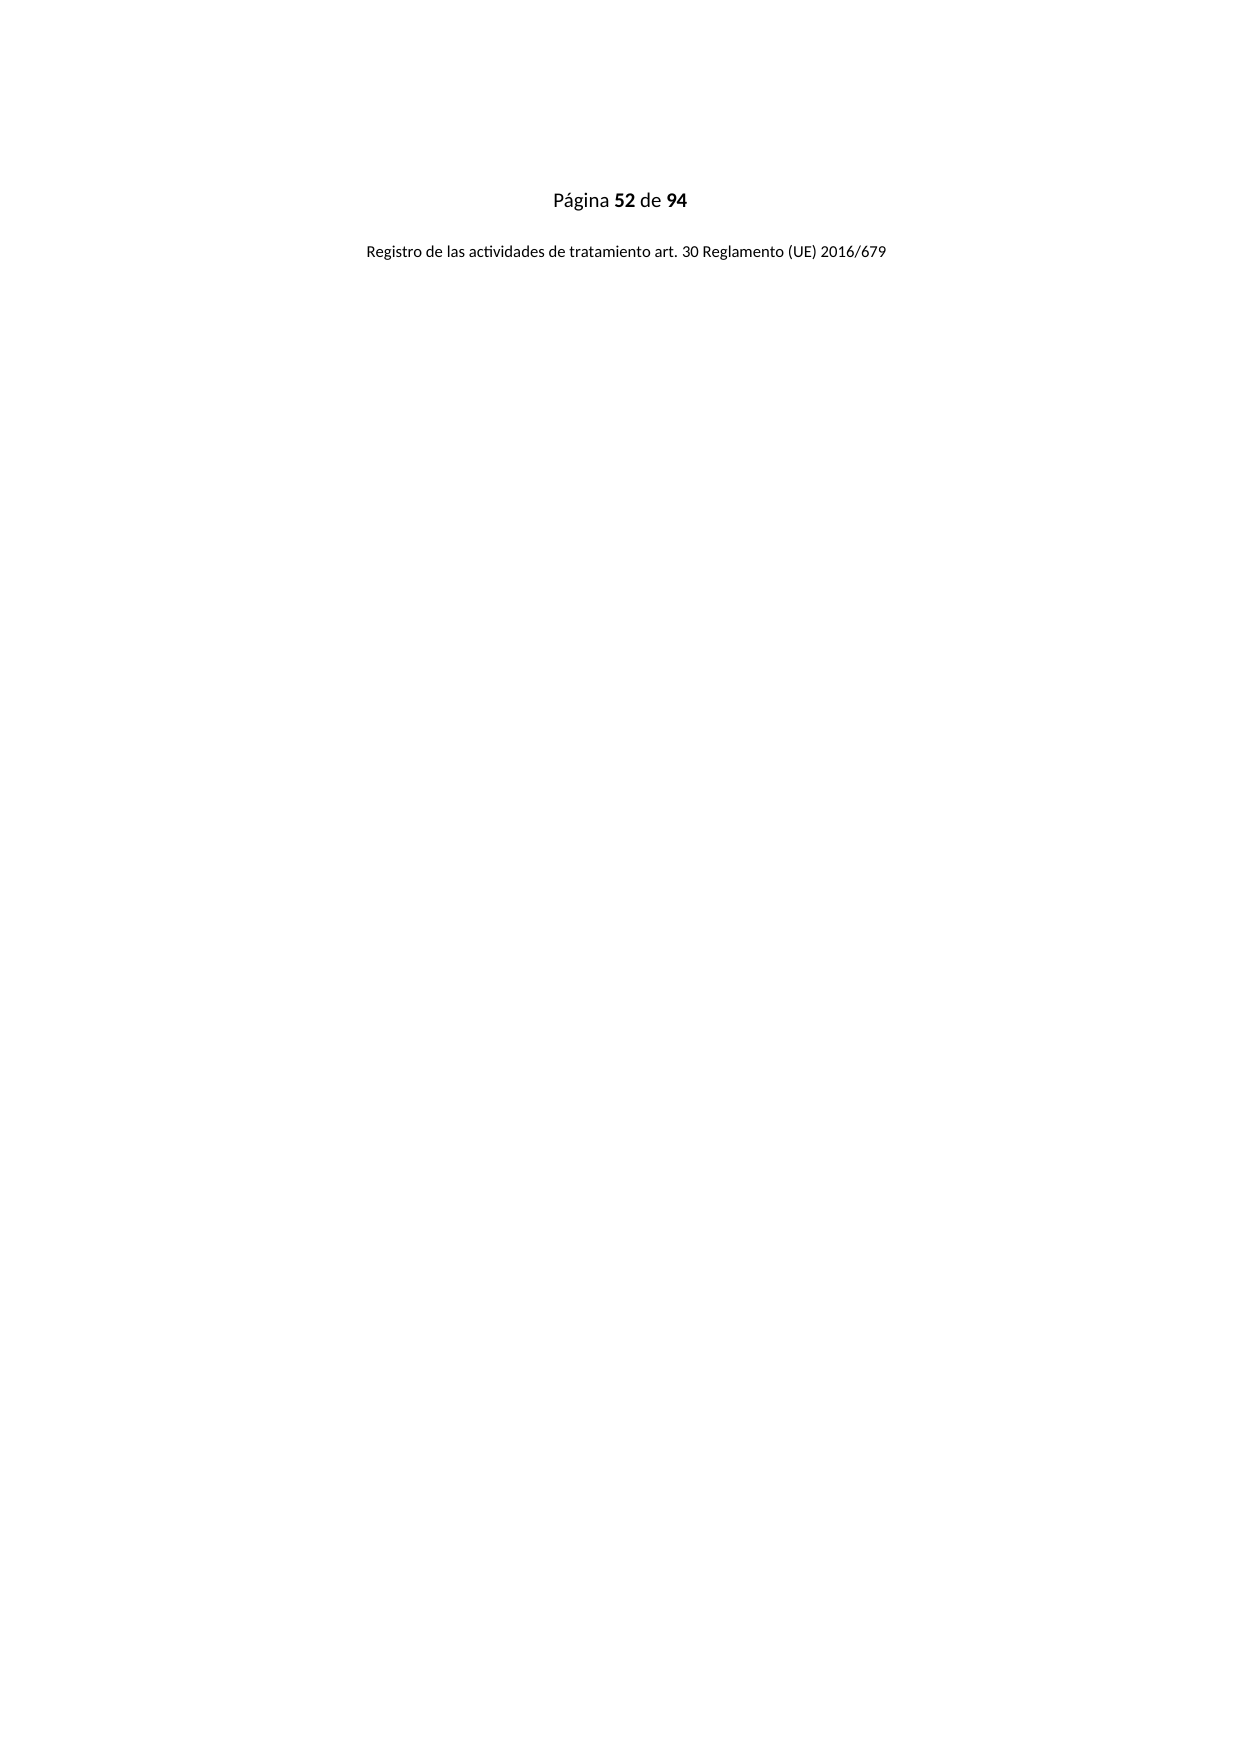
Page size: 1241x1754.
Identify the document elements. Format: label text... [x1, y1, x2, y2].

text Registro de las actividades de tratamiento art. 30 Reglamento (UE) 2016/679 [366, 241, 1226, 261]
text Página 52 de 94 [177, 187, 1063, 213]
